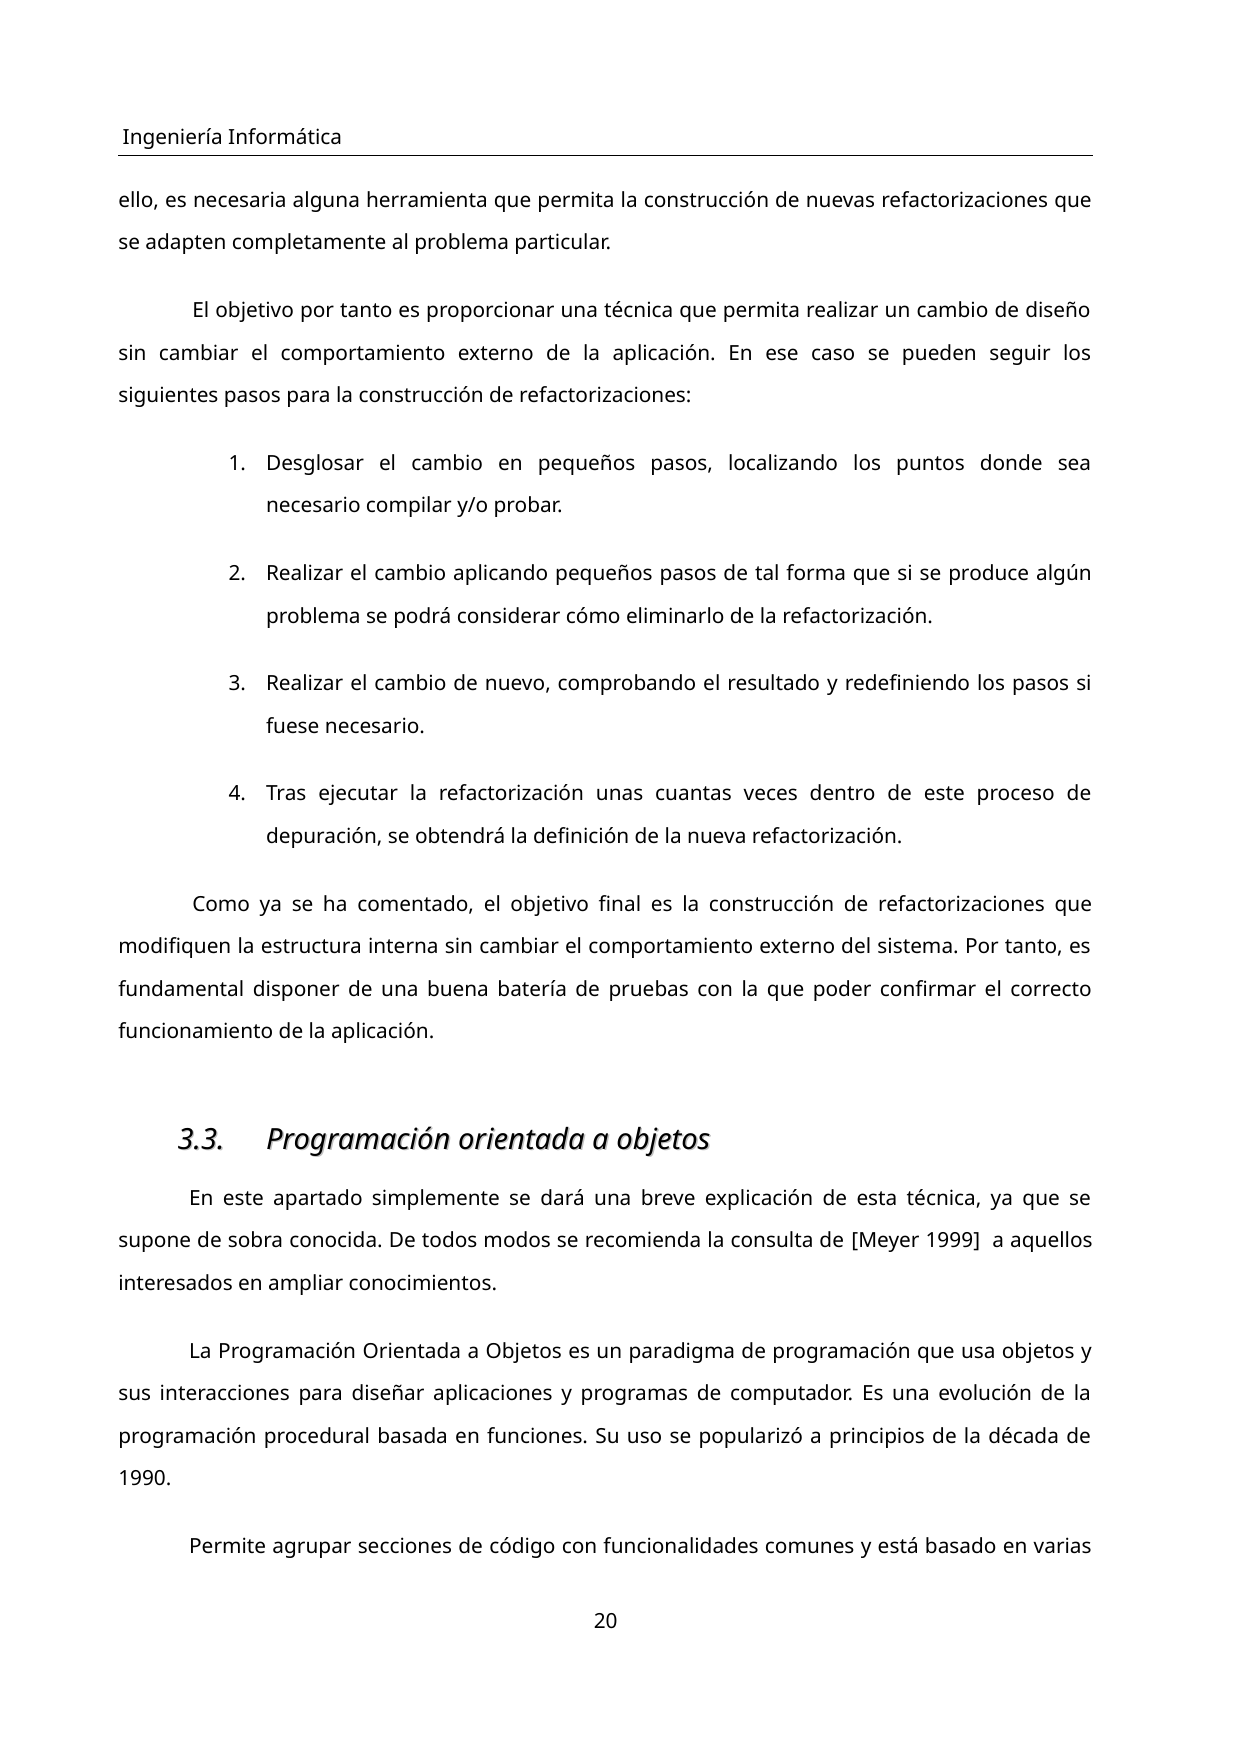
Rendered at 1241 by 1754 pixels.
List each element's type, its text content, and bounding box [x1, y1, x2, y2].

text En este apartado simplemente se dará una breve explicación de esta técnica, ya que se supone de sobra conocida. De todos modos se recomienda la consulta de [Meyer 1999] a aquellos interesados en ampliar conocimientos. [118, 1183, 1093, 1297]
list Tras ejecutar la refactorización unas cuantas veces dentro de este proceso de depuración, se obtendrá la definición de la nueva refactorización. [228, 778, 1093, 849]
text ello, es necesaria alguna herramienta que permita la construcción de nuevas refactorizaciones que se adapten completamente al problema particular. [118, 185, 1093, 256]
list Desglosar el cambio en pequeños pasos, localizando los puntos donde sea necesario compilar y/o probar. [228, 448, 1093, 519]
text La Programación Orientada a Objetos es un paradigma de programación que usa objetos y sus interacciones para diseñar aplicaciones y programas de computador. Es una evolución de la programación procedural basada en funciones. Su uso se popularizó a principios de la década de 1990. [118, 1336, 1093, 1492]
text Como ya se ha comentado, el objetivo final es la construcción de refactorizaciones que modifiquen la estructura interna sin cambiar el comportamiento externo del sistema. Por tanto, es fundamental disponer de una buena batería de pruebas con la que poder confirmar el correcto funcionamiento de la aplicación. [118, 889, 1093, 1045]
subtitle Programación orientada a objetos [177, 1118, 1093, 1158]
list Realizar el cambio de nuevo, comprobando el resultado y redefiniendo los pasos si fuese necesario. [228, 668, 1093, 739]
text Permite agrupar secciones de código con funcionalidades comunes y está basado en varias [118, 1531, 1093, 1559]
list Realizar el cambio aplicando pequeños pasos de tal forma que si se produce algún problema se podrá considerar cómo eliminarlo de la refactorización. [228, 558, 1093, 629]
text El objetivo por tanto es proporcionar una técnica que permita realizar un cambio de diseño sin cambiar el comportamiento externo de la aplicación. En ese caso se pueden seguir los siguientes pasos para la construcción de refactorizaciones: [118, 295, 1093, 409]
